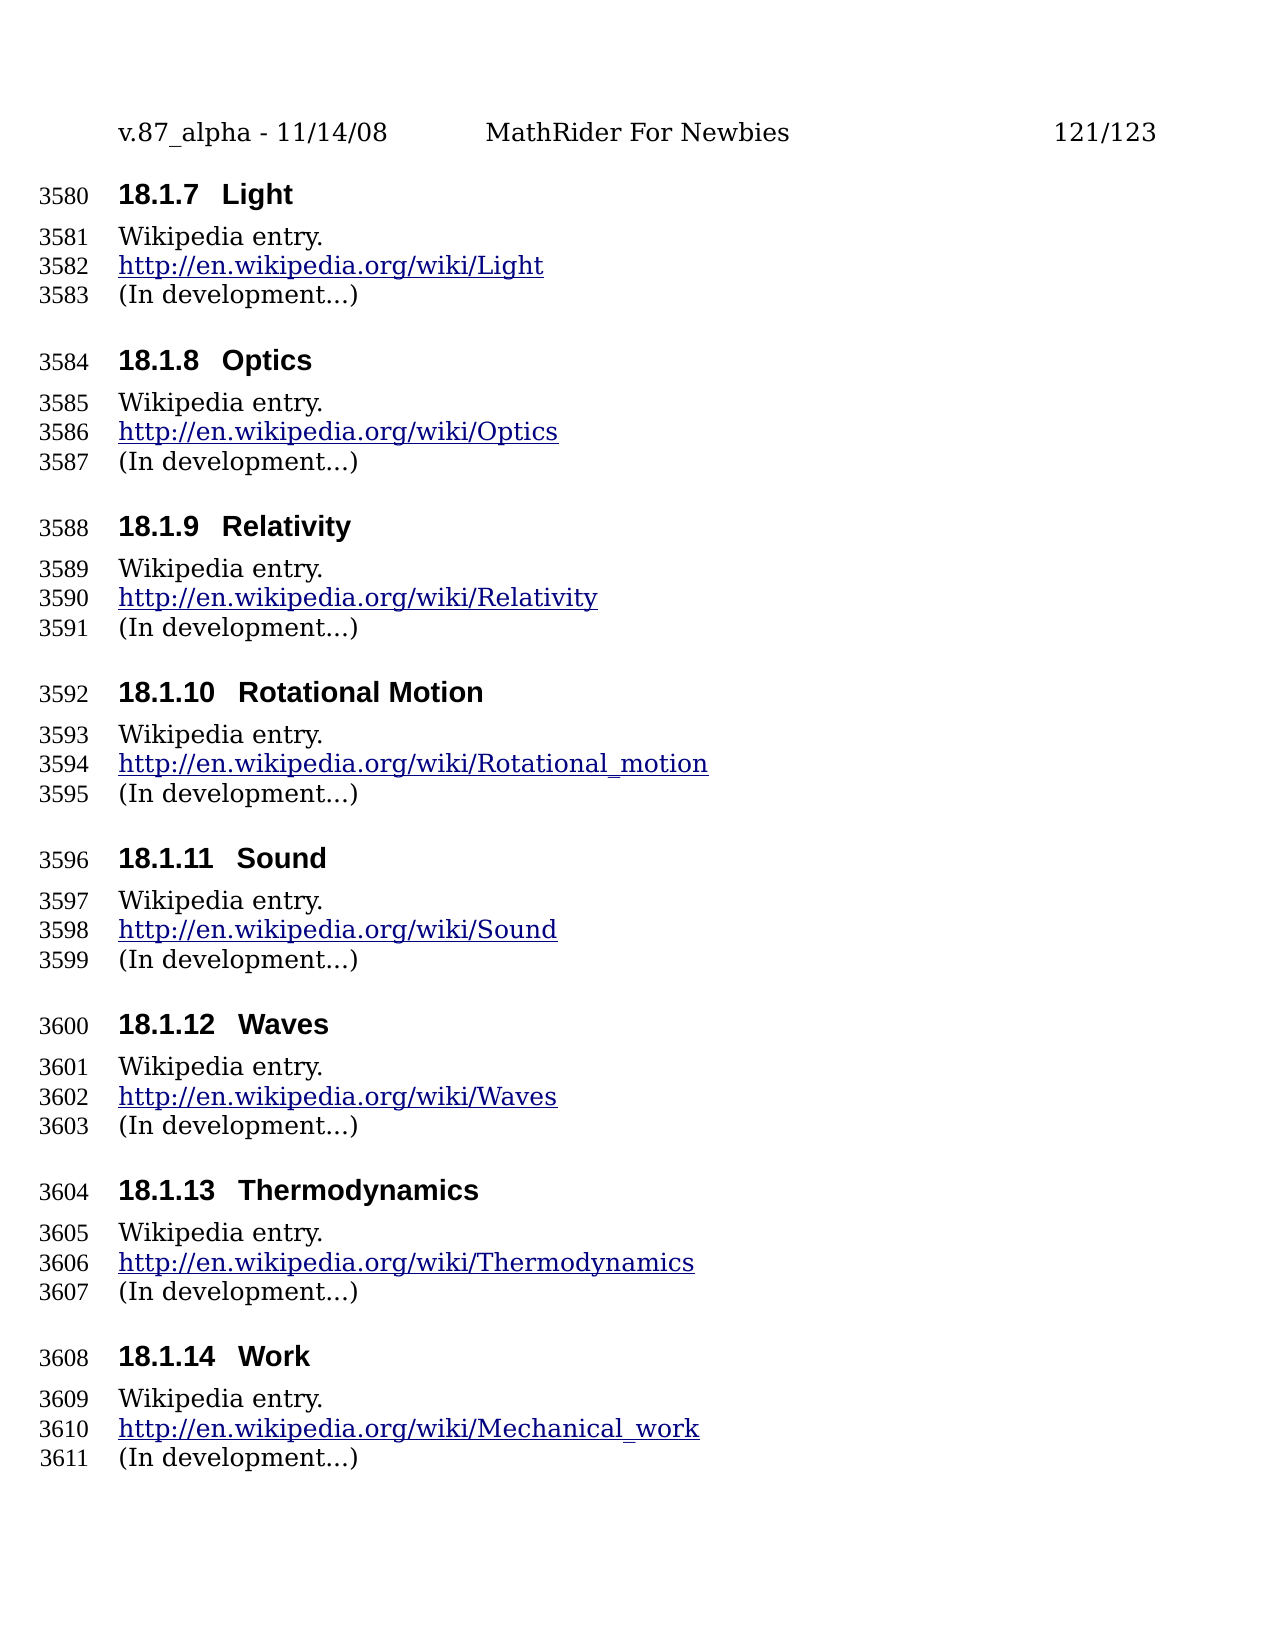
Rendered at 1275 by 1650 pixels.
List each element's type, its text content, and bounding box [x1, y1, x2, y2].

text http://en.wikipedia.org/wiki/Light [118, 251, 1157, 281]
text Wikipedia entry. [118, 388, 1157, 417]
text (In development...) [118, 613, 1157, 642]
text Wikipedia entry. [118, 222, 1157, 251]
text http://en.wikipedia.org/wiki/Mechanical_work [118, 1414, 1157, 1443]
text Wikipedia entry. [118, 1052, 1157, 1082]
text http://en.wikipedia.org/wiki/Optics [118, 417, 1157, 447]
text http://en.wikipedia.org/wiki/Rotational_motion [118, 749, 1157, 779]
subtitle Optics [118, 343, 1157, 376]
text Wikipedia entry. [118, 554, 1157, 583]
subtitle Rotational Motion [118, 675, 1157, 708]
text Wikipedia entry. [118, 1384, 1157, 1414]
subtitle Thermodynamics [118, 1173, 1157, 1207]
text http://en.wikipedia.org/wiki/Thermodynamics [118, 1248, 1157, 1277]
text Wikipedia entry. [118, 886, 1157, 916]
text Wikipedia entry. [118, 1218, 1157, 1248]
subtitle Relativity [118, 509, 1157, 542]
text (In development...) [118, 1111, 1157, 1140]
subtitle Waves [118, 1007, 1157, 1041]
text (In development...) [118, 1443, 1157, 1472]
subtitle Work [118, 1339, 1157, 1373]
text (In development...) [118, 281, 1157, 310]
subtitle Sound [118, 841, 1157, 874]
text (In development...) [118, 1277, 1157, 1306]
text http://en.wikipedia.org/wiki/Waves [118, 1082, 1157, 1111]
text (In development...) [118, 945, 1157, 974]
text http://en.wikipedia.org/wiki/Sound [118, 916, 1157, 945]
text http://en.wikipedia.org/wiki/Relativity [118, 583, 1157, 613]
text Wikipedia entry. [118, 720, 1157, 749]
text (In development...) [118, 779, 1157, 808]
subtitle Light [118, 177, 1157, 210]
text (In development...) [118, 447, 1157, 476]
